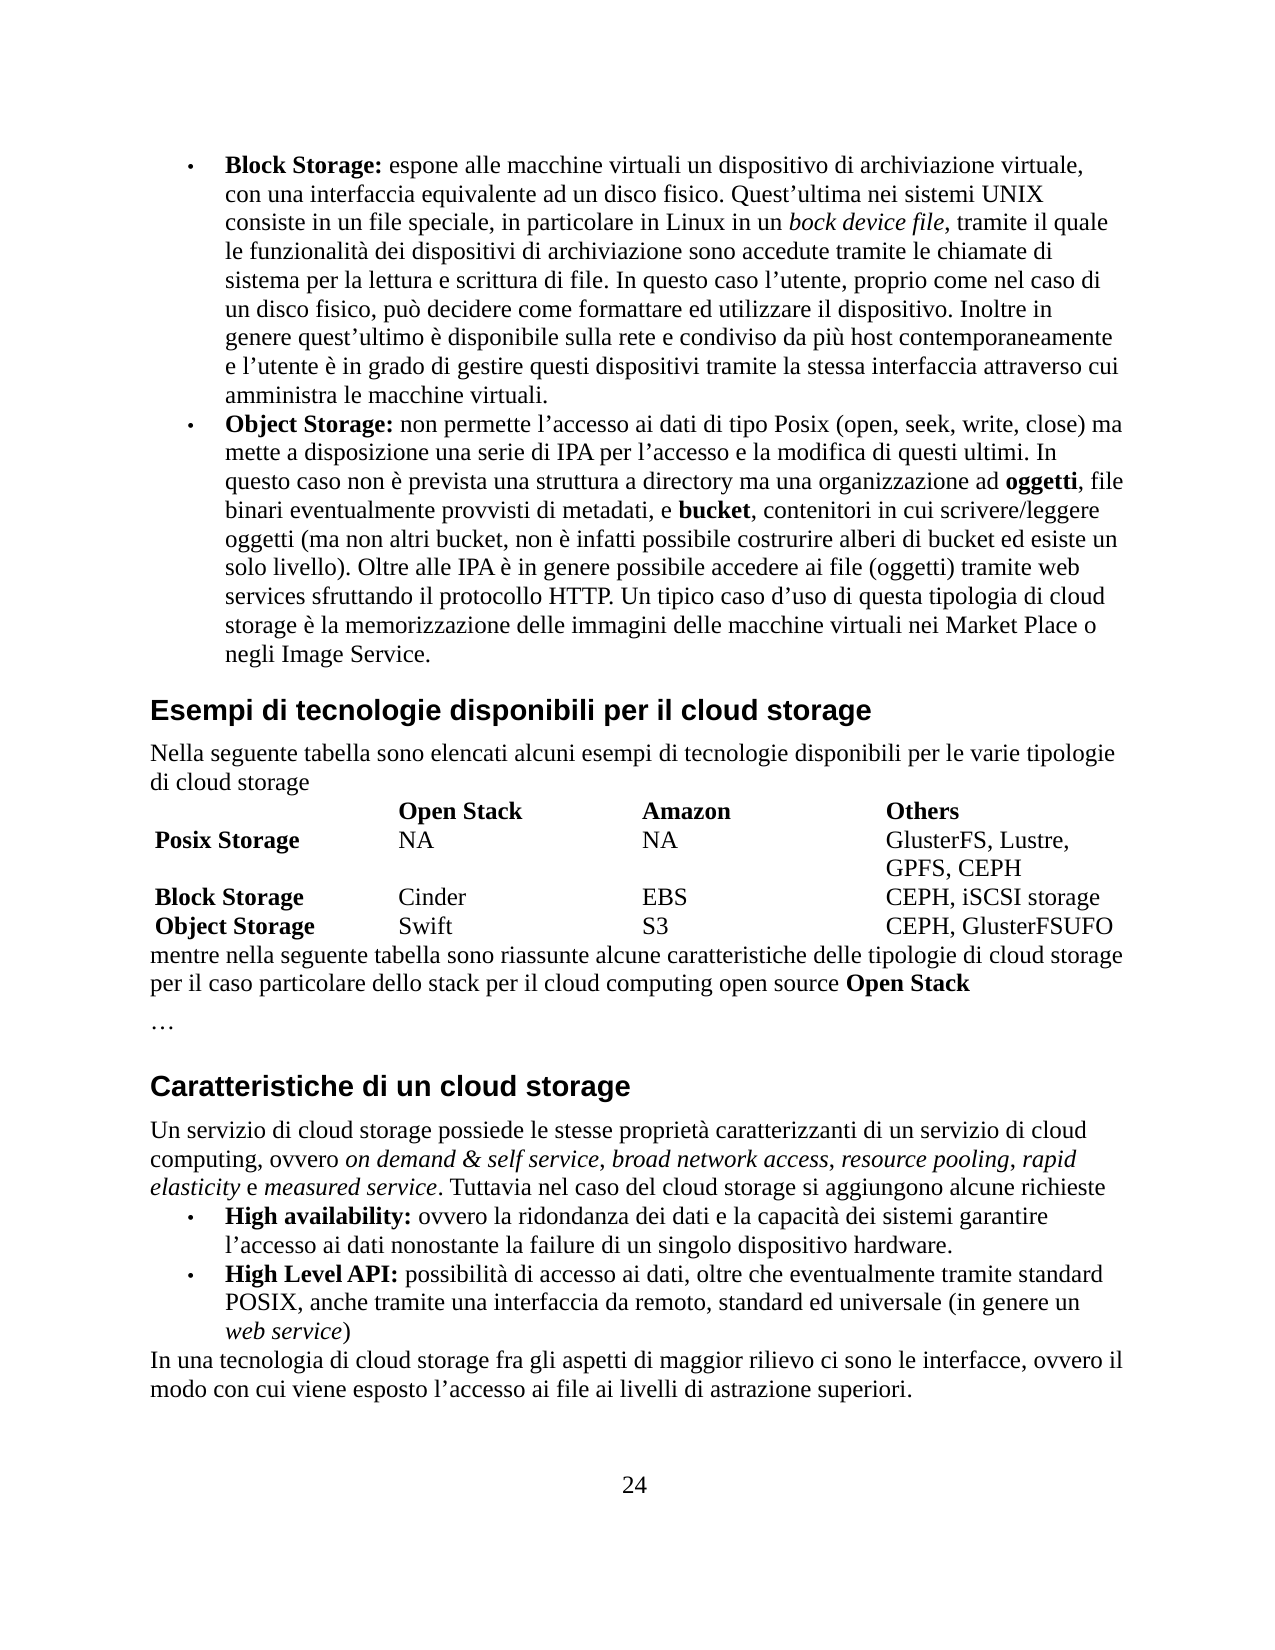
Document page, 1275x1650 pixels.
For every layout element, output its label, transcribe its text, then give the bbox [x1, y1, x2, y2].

text Un servizio di cloud storage possiede le stesse proprietà caratterizzanti di un servizio di cloud computing, ovvero on demand & self service, broad network access, resource pooling, rapid elasticity e measured service. Tuttavia nel caso del cloud storage si aggiungono alcune richieste [150, 1115, 1125, 1201]
table_cell Block Storage [150, 882, 394, 911]
table_cell CEPH, GlusterFSUFO [881, 911, 1125, 940]
subtitle Caratteristiche di un cloud storage [150, 1069, 1125, 1102]
text In una tecnologia di cloud storage fra gli aspetti di maggior rilievo ci sono le interfacce, ovvero il modo con cui viene esposto l’accesso ai file ai livelli di astrazione superiori. [150, 1345, 1125, 1402]
table_cell EBS [638, 882, 881, 911]
list High Level API: possibilità di accesso ai dati, oltre che eventualmente tramite standard POSIX, anche tramite una interfaccia da remoto, standard ed universale (in genere un web service) [187, 1259, 1125, 1345]
table_cell CEPH, iSCSI storage [881, 882, 1125, 911]
table_cell Swift [394, 911, 637, 940]
table_cell NA [394, 825, 637, 882]
table_cell GlusterFS, Lustre, GPFS, CEPH [881, 825, 1125, 882]
table_header Amazon [638, 796, 881, 825]
table_cell NA [638, 825, 881, 882]
list Object Storage: non permette l’accesso ai dati di tipo Posix (open, seek, write, close) ma mette a disposizione una serie di IPA per l’accesso e la modifica di questi ultimi. In questo caso non è prevista una struttura a directory ma una organizzazione ad oggetti, file binari eventualmente provvisti di metadati, e bucket, contenitori in cui scrivere/leggere oggetti (ma non altri bucket, non è infatti possibile costrurire alberi di bucket ed esiste un solo livello). Oltre alle IPA è in genere possibile accedere ai file (oggetti) tramite web services sfruttando il protocollo HTTP. Un tipico caso d’uso di questa tipologia di cloud storage è la memorizzazione delle immagini delle macchine virtuali nei Market Place o negli Image Service. [187, 409, 1125, 667]
table_cell Cinder [394, 882, 637, 911]
table_cell Object Storage [150, 911, 394, 940]
text Nella seguente tabella sono elencati alcuni esempi di tecnologie disponibili per le varie tipologie di cloud storage [150, 738, 1125, 796]
text mentre nella seguente tabella sono riassunte alcune caratteristiche delle tipologie di cloud storage per il caso particolare dello stack per il cloud computing open source Open Stack [150, 940, 1125, 997]
table_cell S3 [638, 911, 881, 940]
table_header Others [881, 796, 1125, 825]
table_cell Posix Storage [150, 825, 394, 882]
text … [150, 1006, 1125, 1035]
list High availability: ovvero la ridondanza dei dati e la capacità dei sistemi garantire l’accesso ai dati nonostante la failure di un singolo dispositivo hardware. [187, 1201, 1125, 1259]
subtitle Esempi di tecnologie disponibili per il cloud storage [150, 692, 1125, 726]
table_header [150, 796, 394, 825]
table_header Open Stack [394, 796, 637, 825]
list Block Storage: espone alle macchine virtuali un dispositivo di archiviazione virtuale, con una interfaccia equivalente ad un disco fisico. Quest’ultima nei sistemi UNIX consiste in un file speciale, in particolare in Linux in un bock device file, tramite il quale le funzionalità dei dispositivi di archiviazione sono accedute tramite le chiamate di sistema per la lettura e scrittura di file. In questo caso l’utente, proprio come nel caso di un disco fisico, può decidere come formattare ed utilizzare il dispositivo. Inoltre in genere quest’ultimo è disponibile sulla rete e condiviso da più host contemporaneamente e l’utente è in grado di gestire questi dispositivi tramite la stessa interfaccia attraverso cui amministra le macchine virtuali. [187, 150, 1125, 409]
